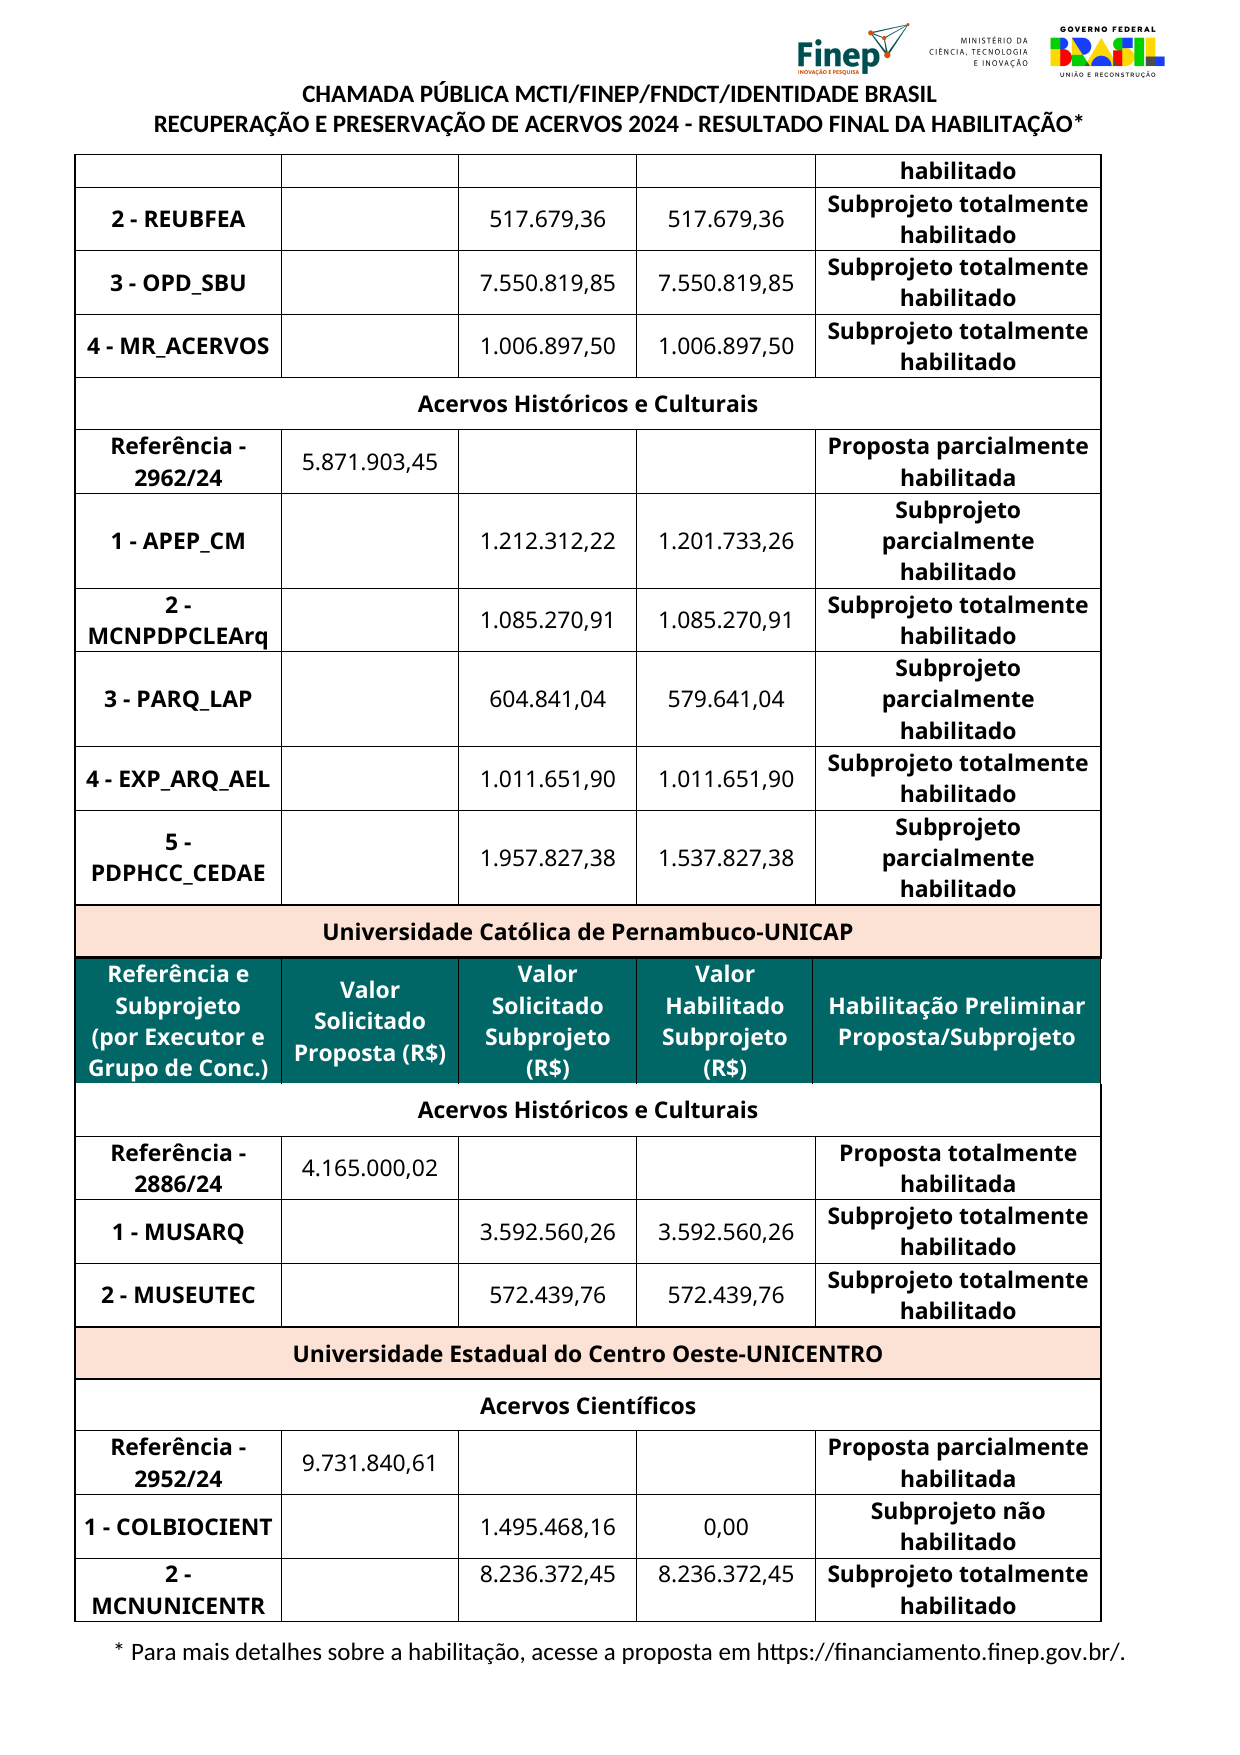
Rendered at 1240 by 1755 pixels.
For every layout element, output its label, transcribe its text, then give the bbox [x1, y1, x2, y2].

table_cell [282, 188, 458, 250]
table_cell 2 - MUSEUTEC [76, 1264, 281, 1326]
table_cell Subprojeto totalmente habilitado [816, 747, 1100, 809]
table_cell Universidade Católica de Pernambuco-UNICAP [76, 906, 1100, 956]
table_cell 3.592.560,26 [637, 1200, 815, 1263]
table_cell 1.011.651,90 [637, 747, 815, 809]
table_cell 3 - OPD_SBU [76, 251, 281, 314]
table_cell Acervos Científicos [76, 1380, 1100, 1430]
table_cell 4 - EXP_ARQ_AEL [76, 747, 281, 809]
table_cell Subprojeto parcialmente habilitado [816, 652, 1100, 746]
table_cell 5.871.903,45 [282, 430, 458, 493]
table_cell [282, 1200, 458, 1263]
table_cell [282, 1264, 458, 1326]
table_cell Proposta totalmente habilitada [816, 1137, 1100, 1199]
table_cell Subprojeto totalmente habilitado [816, 315, 1100, 377]
table_cell 1.957.827,38 [459, 811, 636, 904]
table_cell Referência e Subprojeto (por Executor e Grupo de Conc.) [76, 959, 281, 1083]
table_cell 1.011.651,90 [459, 747, 636, 809]
table_cell Acervos Históricos e Culturais [76, 378, 1100, 429]
table_cell Valor Solicitado Proposta (R$) [282, 959, 458, 1083]
table_cell 8.236.372,45 [459, 1559, 636, 1621]
table_cell [76, 155, 281, 187]
table_cell [459, 430, 636, 493]
table_cell 7.550.819,85 [459, 251, 636, 314]
table_cell [282, 315, 458, 377]
table_cell Universidade Estadual do Centro Oeste-UNICENTRO [76, 1328, 1100, 1378]
table_cell Subprojeto totalmente habilitado [816, 188, 1100, 250]
table_cell [637, 155, 815, 187]
table_cell Subprojeto parcialmente habilitado [816, 811, 1100, 904]
table_cell 1.537.827,38 [637, 811, 815, 904]
table_cell [637, 430, 815, 493]
table_cell [282, 494, 458, 588]
table_cell 517.679,36 [459, 188, 636, 250]
table_cell 1.212.312,22 [459, 494, 636, 588]
table_cell 1 - COLBIOCIENT [76, 1495, 281, 1557]
table_cell Subprojeto totalmente habilitado [816, 1200, 1100, 1263]
table_cell Proposta parcialmente habilitada [816, 1431, 1100, 1494]
table_cell [282, 589, 458, 651]
table_cell [282, 1495, 458, 1557]
table_cell 5 - PDPHCC_CEDAE [76, 811, 281, 904]
table_cell Referência - 2886/24 [76, 1137, 281, 1199]
table_cell 1.201.733,26 [637, 494, 815, 588]
table_cell 604.841,04 [459, 652, 636, 746]
table_cell Subprojeto parcialmente habilitado [816, 494, 1100, 588]
table_cell Subprojeto totalmente habilitado [816, 1264, 1100, 1326]
table_cell Proposta parcialmente habilitada [816, 430, 1100, 493]
table_cell 572.439,76 [637, 1264, 815, 1326]
table_cell [459, 1137, 636, 1199]
table_cell 1.006.897,50 [637, 315, 815, 377]
table_cell 4.165.000,02 [282, 1137, 458, 1199]
table_cell 1.495.468,16 [459, 1495, 636, 1557]
table_cell Habilitação Preliminar Proposta/Subprojeto [813, 959, 1100, 1083]
table_cell 1 - MUSARQ [76, 1200, 281, 1263]
table_cell Valor Solicitado Subprojeto (R$) [459, 959, 636, 1083]
table_cell 517.679,36 [637, 188, 815, 250]
table_cell [459, 155, 636, 187]
table_cell Acervos Históricos e Culturais [76, 1084, 1100, 1136]
table_cell Referência - 2952/24 [76, 1431, 281, 1494]
table_cell Valor Habilitado Subprojeto (R$) [637, 959, 812, 1083]
table_cell 2 - MCNUNICENTR [76, 1559, 281, 1621]
table_cell Referência - 2962/24 [76, 430, 281, 493]
table_cell Subprojeto totalmente habilitado [816, 1559, 1100, 1621]
table_cell 1.006.897,50 [459, 315, 636, 377]
table_cell 4 - MR_ACERVOS [76, 315, 281, 377]
table_cell 1.085.270,91 [459, 589, 636, 651]
table_cell [282, 652, 458, 746]
table_cell 2 - REUBFEA [76, 188, 281, 250]
table_cell 2 - MCNPDPCLEArq [76, 589, 281, 651]
table_cell 3.592.560,26 [459, 1200, 636, 1263]
table_cell habilitado [816, 155, 1100, 187]
table_cell 7.550.819,85 [637, 251, 815, 314]
table_cell Subprojeto totalmente habilitado [816, 251, 1100, 314]
table_cell [282, 251, 458, 314]
table_cell [637, 1137, 815, 1199]
table_cell [282, 1559, 458, 1621]
table_cell Subprojeto não habilitado [816, 1495, 1100, 1557]
table_cell [282, 811, 458, 904]
table_cell [282, 155, 458, 187]
table_cell [459, 1431, 636, 1494]
table_cell 1.085.270,91 [637, 589, 815, 651]
table_cell 572.439,76 [459, 1264, 636, 1326]
table_cell [637, 1431, 815, 1494]
table_cell 9.731.840,61 [282, 1431, 458, 1494]
table_cell 0,00 [637, 1495, 815, 1557]
table_cell Subprojeto totalmente habilitado [816, 589, 1100, 651]
table_cell [282, 747, 458, 809]
table_cell 1 - APEP_CM [76, 494, 281, 588]
table_cell 3 - PARQ_LAP [76, 652, 281, 746]
table_cell 579.641,04 [637, 652, 815, 746]
table_cell 8.236.372,45 [637, 1559, 815, 1621]
